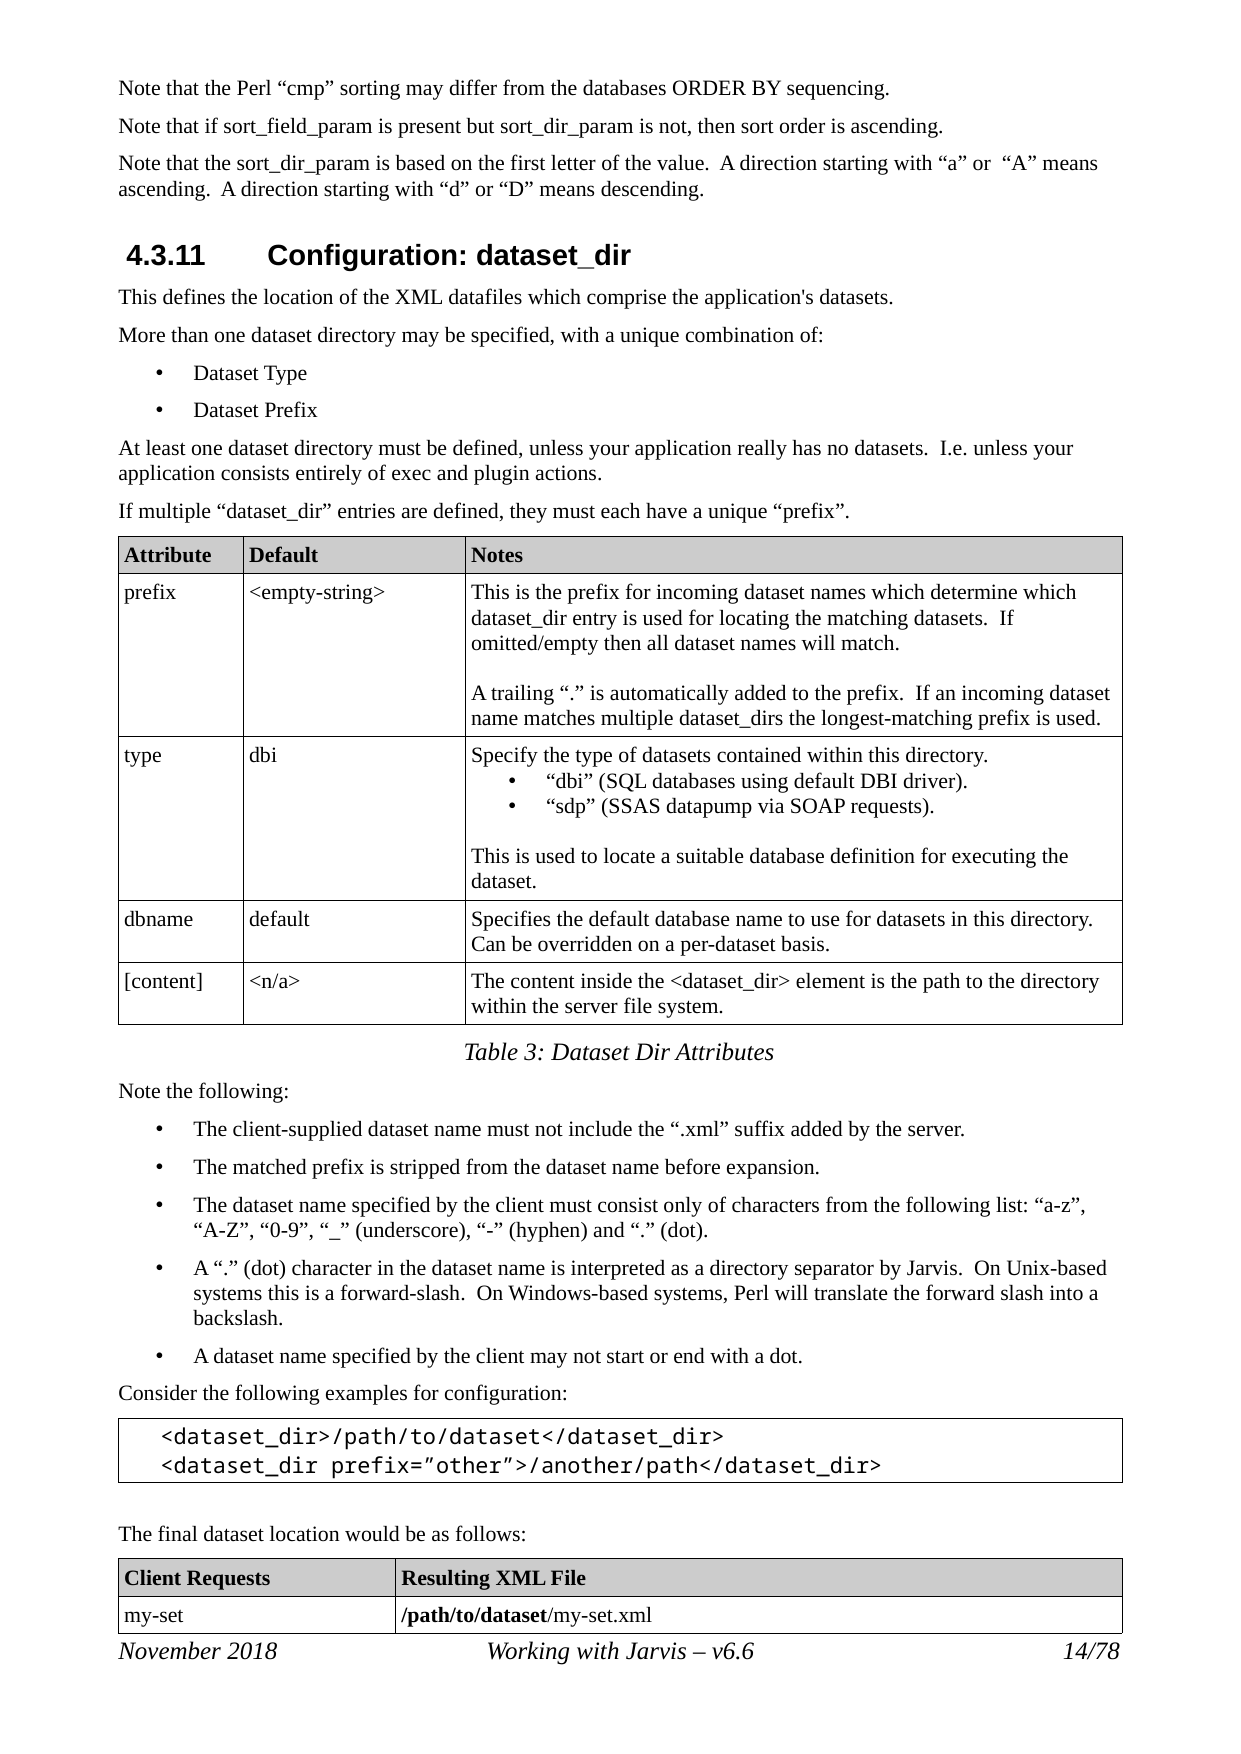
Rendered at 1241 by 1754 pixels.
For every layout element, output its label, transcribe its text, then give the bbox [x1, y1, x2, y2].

list Dataset Prefix [156, 397, 1122, 423]
list The client-supplied dataset name must not include the “.xml” suffix added by the server. [156, 1116, 1122, 1141]
table_cell [content] [119, 963, 243, 1024]
table_cell This is the prefix for incoming dataset names which determine which dataset_dir entry is used for locating the matching datasets. If omitted/empty then all dataset names will match. A trailing “.” is automatically added to the prefix. If an incoming dataset name matches multiple dataset_dirs the longest-matching prefix is used. [466, 574, 1122, 736]
list The dataset name specified by the client must consist only of characters from the following list: “a-z”, “A-Z”, “0-9”, “_” (underscore), “-” (hyphen) and “.” (dot). [156, 1192, 1122, 1242]
table_cell dbi [244, 737, 465, 899]
text Consider the following examples for configuration: [118, 1380, 1122, 1406]
table_cell <empty-string> [244, 574, 465, 736]
subtitle Configuration: dataset_dir [118, 238, 1122, 272]
text Table 3: Dataset Dir Attributes [118, 1037, 1122, 1066]
text <dataset_dir prefix=”other”>/another/path</dataset_dir> [119, 1448, 1122, 1482]
text Note that if sort_field_param is present but sort_dir_param is not, then sort order is ascending. [118, 113, 1122, 138]
list A dataset name specified by the client may not start or end with a dot. [156, 1343, 1122, 1368]
list Dataset Type [156, 360, 1122, 385]
table_header Resulting XML File [396, 1559, 1122, 1596]
text The final dataset location would be as follows: [118, 1521, 1122, 1546]
table_header Notes [466, 537, 1122, 573]
table_cell type [119, 737, 243, 899]
table_cell <n/a> [244, 963, 465, 1024]
table_header Client Requests [119, 1559, 395, 1596]
table_cell /path/to/dataset/my-set.xml [396, 1597, 1122, 1633]
table_cell prefix [119, 574, 243, 736]
table_header Default [244, 537, 465, 573]
text <dataset_dir>/path/to/dataset</dataset_dir> [119, 1419, 1122, 1448]
text Note that the Perl “cmp” sorting may differ from the databases ORDER BY sequencing. [118, 75, 1122, 100]
table_cell The content inside the <dataset_dir> element is the path to the directory within the server file system. [466, 963, 1122, 1024]
table_cell Specify the type of datasets contained within this directory. “dbi” (SQL databases using default DBI driver). “sdp” (SSAS datapump via SOAP requests). This is used to locate a suitable database definition for executing the dataset. [466, 737, 1122, 899]
text At least one dataset directory must be defined, unless your application really has no datasets. I.e. unless your application consists entirely of exec and plugin actions. [118, 435, 1122, 486]
list A “.” (dot) character in the dataset name is interpreted as a directory separator by Jarvis. On Unix-based systems this is a forward-slash. On Windows-based systems, Perl will translate the forward slash into a backslash. [156, 1254, 1122, 1330]
text This defines the location of the XML datafiles which comprise the application's datasets. [118, 284, 1122, 309]
text Note the following: [118, 1078, 1122, 1104]
table_header Attribute [119, 537, 243, 573]
table_cell Specifies the default database name to use for datasets in this directory. Can be overridden on a per-dataset basis. [466, 901, 1122, 962]
table_cell dbname [119, 901, 243, 962]
list The matched prefix is stripped from the dataset name before expansion. [156, 1154, 1122, 1179]
text More than one dataset directory may be specified, with a unique combination of: [118, 322, 1122, 347]
text Note that the sort_dir_param is based on the first letter of the value. A direction starting with “a” or “A” means ascending. A direction starting with “d” or “D” means descending. [118, 150, 1122, 201]
text If multiple “dataset_dir” entries are defined, they must each have a unique “prefix”. [118, 498, 1122, 523]
table_cell my-set [119, 1597, 395, 1633]
table_cell default [244, 901, 465, 962]
